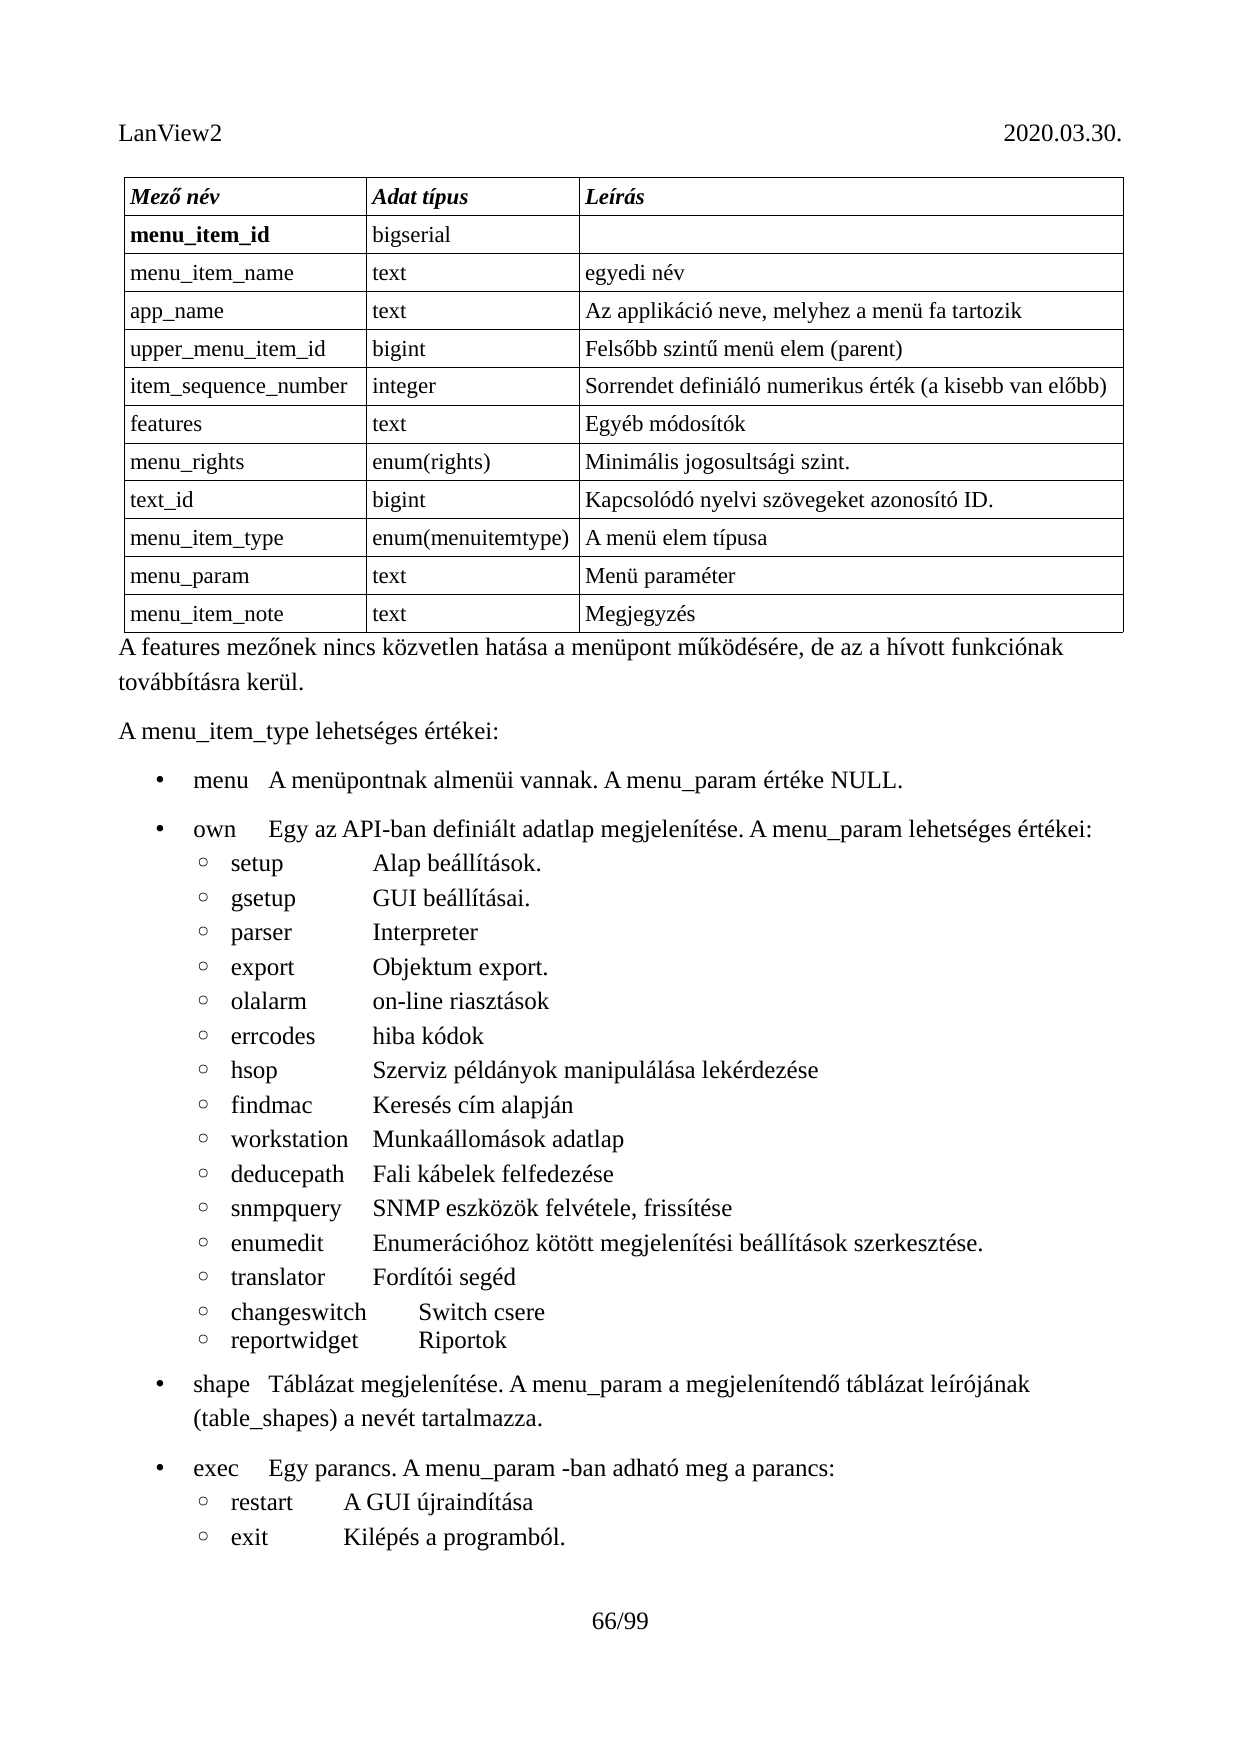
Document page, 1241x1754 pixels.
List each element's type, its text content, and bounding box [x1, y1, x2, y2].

list exit Kilépés a programból. [193, 1522, 1122, 1550]
table_cell Egyéb módosítók [580, 406, 1123, 442]
table_header Leírás [580, 178, 1123, 215]
table_cell Menü paraméter [580, 557, 1123, 594]
table_cell item_sequence_number [125, 368, 366, 404]
list export Objektum export. [193, 952, 1122, 981]
list shape Táblázat megjelenítése. A menu_param a megjelenítendő táblázat leírójának (table_shapes) a nevét tartalmazza. [156, 1369, 1122, 1432]
list exec Egy parancs. A menu_param -ban adható meg a parancs: [156, 1453, 1122, 1481]
list restart A GUI újraindítása [193, 1487, 1122, 1516]
table_cell menu_item_name [125, 254, 366, 291]
table_cell app_name [125, 292, 366, 329]
table_cell text [367, 595, 579, 632]
table_cell text [367, 406, 579, 442]
list changeswitch Switch csere [193, 1297, 1122, 1325]
list own Egy az API-ban definiált adatlap megjelenítése. A menu_param lehetséges értékei: [156, 814, 1122, 843]
table_cell [580, 216, 1123, 253]
table_cell integer [367, 368, 579, 404]
list reportwidget Riportok [193, 1325, 1122, 1354]
table_header Adat típus [367, 178, 579, 215]
table_cell menu_param [125, 557, 366, 594]
table_cell Megjegyzés [580, 595, 1123, 632]
text A menu_item_type lehetséges értékei: [118, 716, 1122, 744]
list workstation Munkaállomások adatlap [193, 1124, 1122, 1153]
table_cell bigserial [367, 216, 579, 253]
table_cell menu_item_id [125, 216, 366, 253]
list menu A menüpontnak almenüi vannak. A menu_param értéke NULL. [156, 765, 1122, 793]
table_cell Az applikáció neve, melyhez a menü fa tartozik [580, 292, 1123, 329]
table_header Mező név [125, 178, 366, 215]
table_cell enum(rights) [367, 444, 579, 480]
list setup Alap beállítások. [193, 848, 1122, 877]
table_cell Minimális jogosultsági szint. [580, 444, 1123, 480]
text A features mezőnek nincs közvetlen hatása a menüpont működésére, de az a hívott funkciónak továbbításra kerül. [118, 632, 1122, 695]
table_cell text [367, 557, 579, 594]
list snmpquery SNMP eszközök felvétele, frissítése [193, 1193, 1122, 1222]
table_cell upper_menu_item_id [125, 330, 366, 367]
list deducepath Fali kábelek felfedezése [193, 1159, 1122, 1187]
table_cell bigint [367, 481, 579, 518]
table_cell Kapcsolódó nyelvi szövegeket azonosító ID. [580, 481, 1123, 518]
table_cell text [367, 292, 579, 329]
table_cell A menü elem típusa [580, 519, 1123, 556]
table_cell Felsőbb szintű menü elem (parent) [580, 330, 1123, 367]
table_cell egyedi név [580, 254, 1123, 291]
list enumedit Enumerációhoz kötött megjelenítési beállítások szerkesztése. [193, 1228, 1122, 1256]
table_cell features [125, 406, 366, 442]
table_cell text_id [125, 481, 366, 518]
table_cell menu_item_type [125, 519, 366, 556]
list hsop Szerviz példányok manipulálása lekérdezése [193, 1055, 1122, 1084]
table_cell menu_rights [125, 444, 366, 480]
list olalarm on-line riasztások [193, 986, 1122, 1015]
table_cell enum(menuitemtype) [367, 519, 579, 556]
table_cell text [367, 254, 579, 291]
list gsetup GUI beállításai. [193, 883, 1122, 912]
table_cell Sorrendet definiáló numerikus érték (a kisebb van előbb) [580, 368, 1123, 404]
list findmac Keresés cím alapján [193, 1090, 1122, 1118]
list errcodes hiba kódok [193, 1021, 1122, 1049]
table_cell bigint [367, 330, 579, 367]
list parser Interpreter [193, 917, 1122, 946]
list translator Fordítói segéd [193, 1262, 1122, 1291]
table_cell menu_item_note [125, 595, 366, 632]
